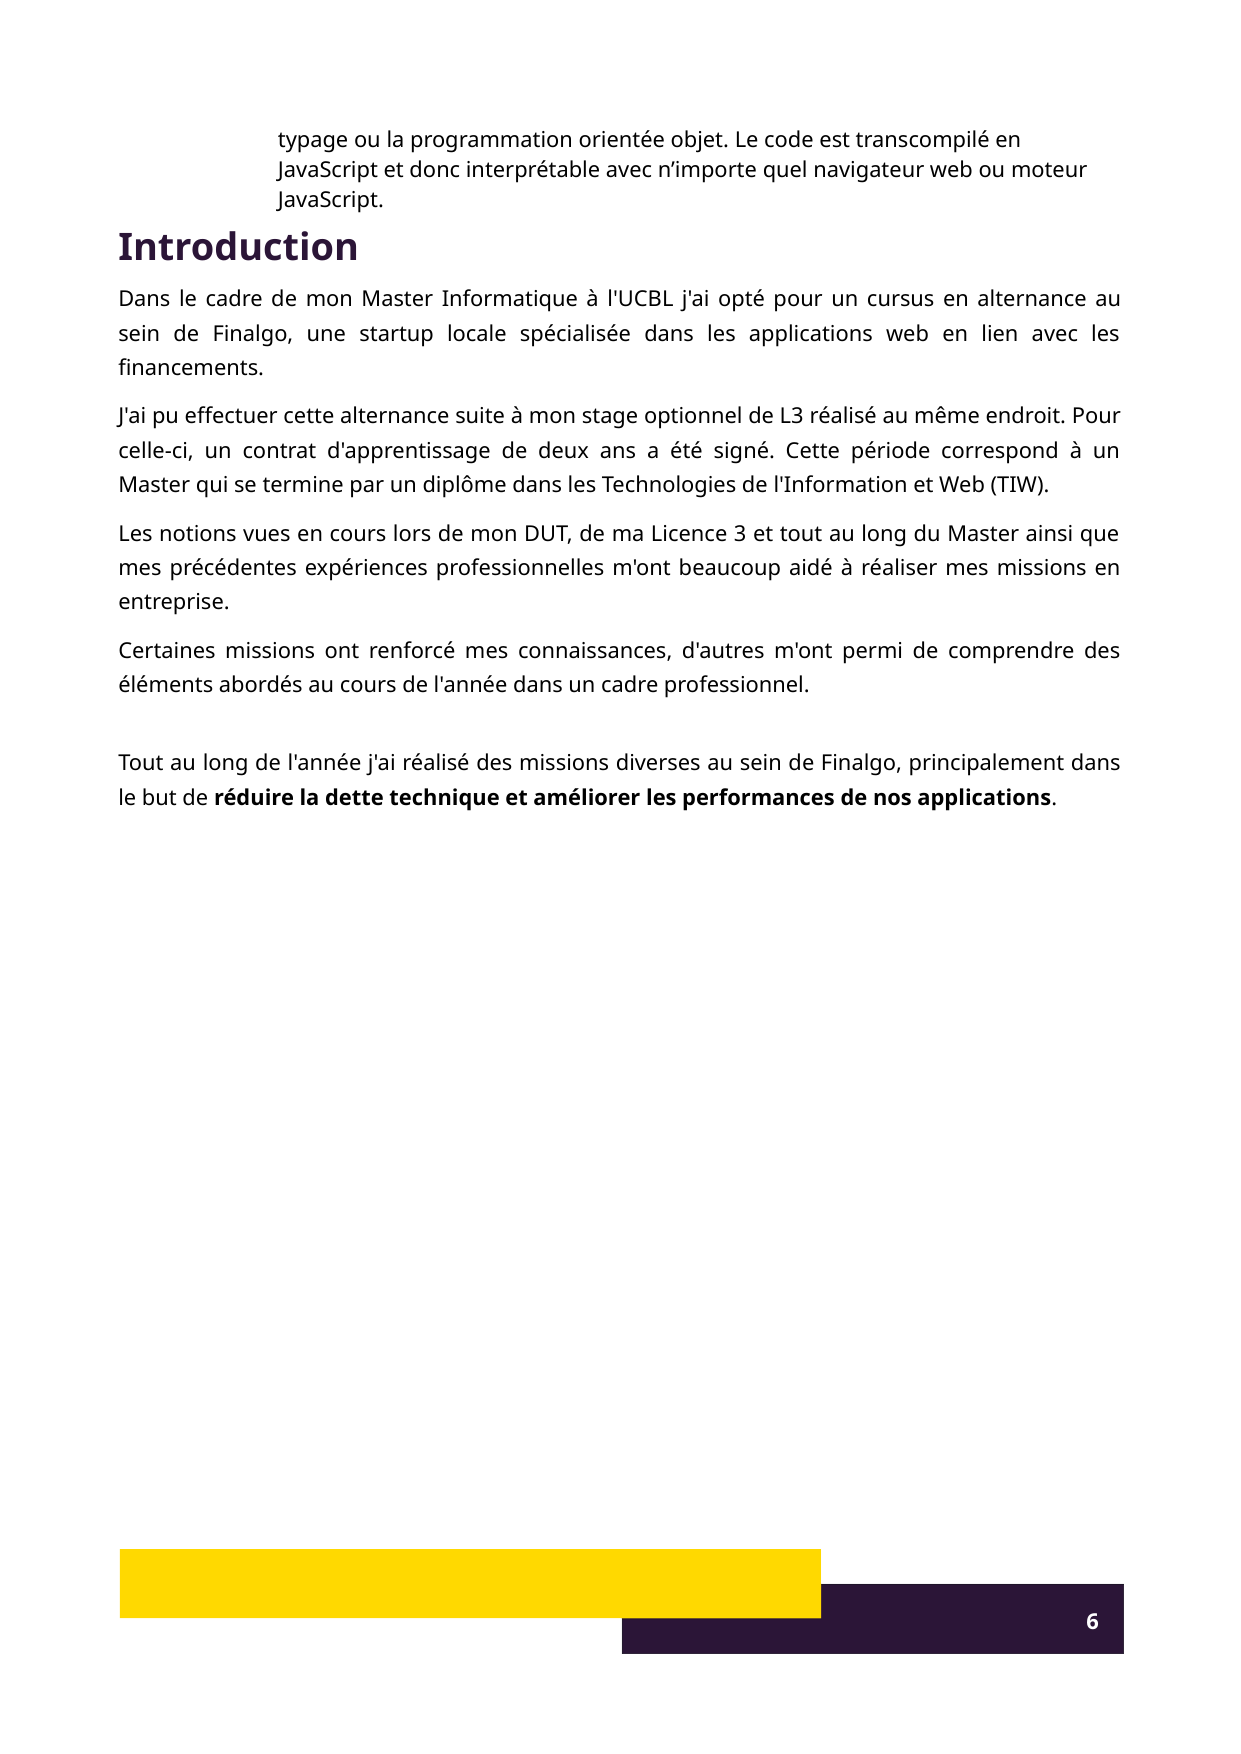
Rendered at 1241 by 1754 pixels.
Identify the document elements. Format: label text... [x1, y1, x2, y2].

text Tout au long de l'année j'ai réalisé des missions diverses au sein de Finalgo, principalement dans le but de réduire la dette technique et améliorer les performances de nos applications. [118, 741, 1122, 812]
text Dans le cadre de mon Master Informatique à l'UCBL j'ai opté pour un cursus en alternance au sein de Finalgo, une startup locale spécialisée dans les applications web en lien avec les financements. [118, 283, 1122, 382]
text J'ai pu effectuer cette alternance suite à mon stage optionnel de L3 réalisé au même endroit. Pour celle-ci, un contrat d'apprentissage de deux ans a été signé. Cette période correspond à un Master qui se termine par un diplôme dans les Technologies de l'Information et Web (TIW). [118, 401, 1122, 499]
subtitle Introduction [118, 219, 1122, 271]
picture [119, 1549, 1124, 1654]
table_cell typage ou la programmation orientée objet. Le code est transcompilé en JavaScript et donc interprétable avec n’importe quel navigateur web ou moteur JavaScript. [272, 118, 1122, 219]
text Les notions vues en cours lors de mon DUT, de ma Licence 3 et tout au long du Master ainsi que mes précédentes expériences professionnelles m'ont beaucoup aidé à réaliser mes missions en entreprise. [118, 518, 1122, 616]
table_cell [118, 118, 272, 219]
text Certaines missions ont renforcé mes connaissances, d'autres m'ont permi de comprendre des éléments abordés au cours de l'année dans un cadre professionnel. [118, 635, 1122, 699]
